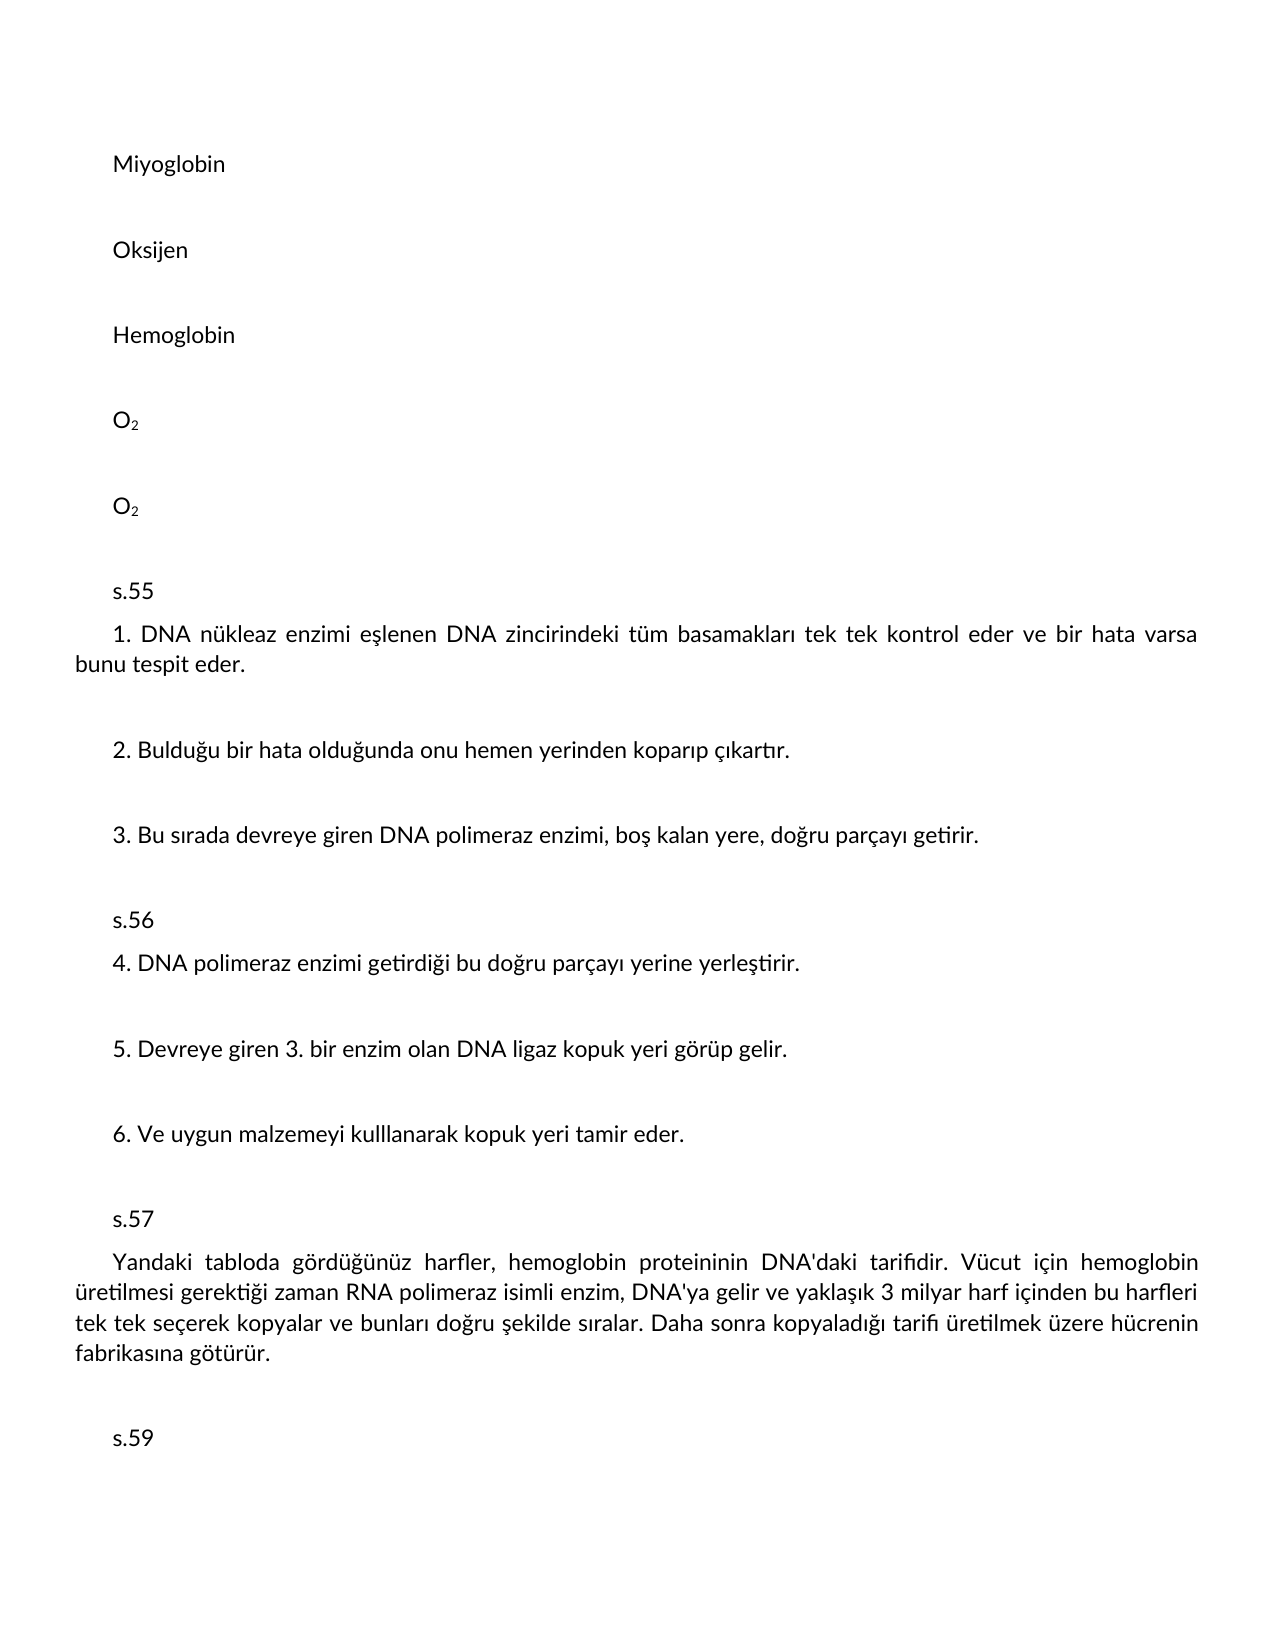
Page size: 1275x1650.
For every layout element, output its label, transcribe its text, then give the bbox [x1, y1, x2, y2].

text 5. Devreye giren 3. bir enzim olan DNA ligaz kopuk yeri görüp gelir. [75, 1034, 1200, 1062]
text 6. Ve uygun malzemeyi kulllanarak kopuk yeri tamir eder. [75, 1120, 1200, 1147]
text 3. Bu sırada devreye giren DNA polimeraz enzimi, boş kalan yere, doğru parçayı getirir. [75, 821, 1200, 848]
text O2 [75, 492, 1200, 519]
text Oksijen [75, 235, 1200, 263]
text s.59 [75, 1424, 1200, 1451]
text Hemoglobin [75, 321, 1200, 348]
text Yandaki tabloda gördüğünüz harfler, hemoglobin proteininin DNA'daki tarifidir. Vücut için hemoglobin üretilmesi gerektiği zaman RNA polimeraz isimli enzim, DNA'ya gelir ve yaklaşık 3 milyar harf içinden bu harfleri tek tek seçerek kopyalar ve bunları doğru şekilde sıralar. Daha sonra kopyaladığı tarifi üretilmek üzere hücrenin fabrikasına götürür. [75, 1248, 1200, 1366]
text Miyoglobin [75, 150, 1200, 177]
text s.55 [75, 577, 1200, 604]
text 2. Bulduğu bir hata olduğunda onu hemen yerinden koparıp çıkartır. [75, 735, 1200, 763]
text O2 [75, 406, 1200, 434]
text 1. DNA nükleaz enzimi eşlenen DNA zincirindeki tüm basamakları tek tek kontrol eder ve bir hata varsa bunu tespit eder. [75, 620, 1200, 677]
text s.57 [75, 1205, 1200, 1233]
text 4. DNA polimeraz enzimi getirdiği bu doğru parçayı yerine yerleştirir. [75, 949, 1200, 976]
text s.56 [75, 906, 1200, 934]
